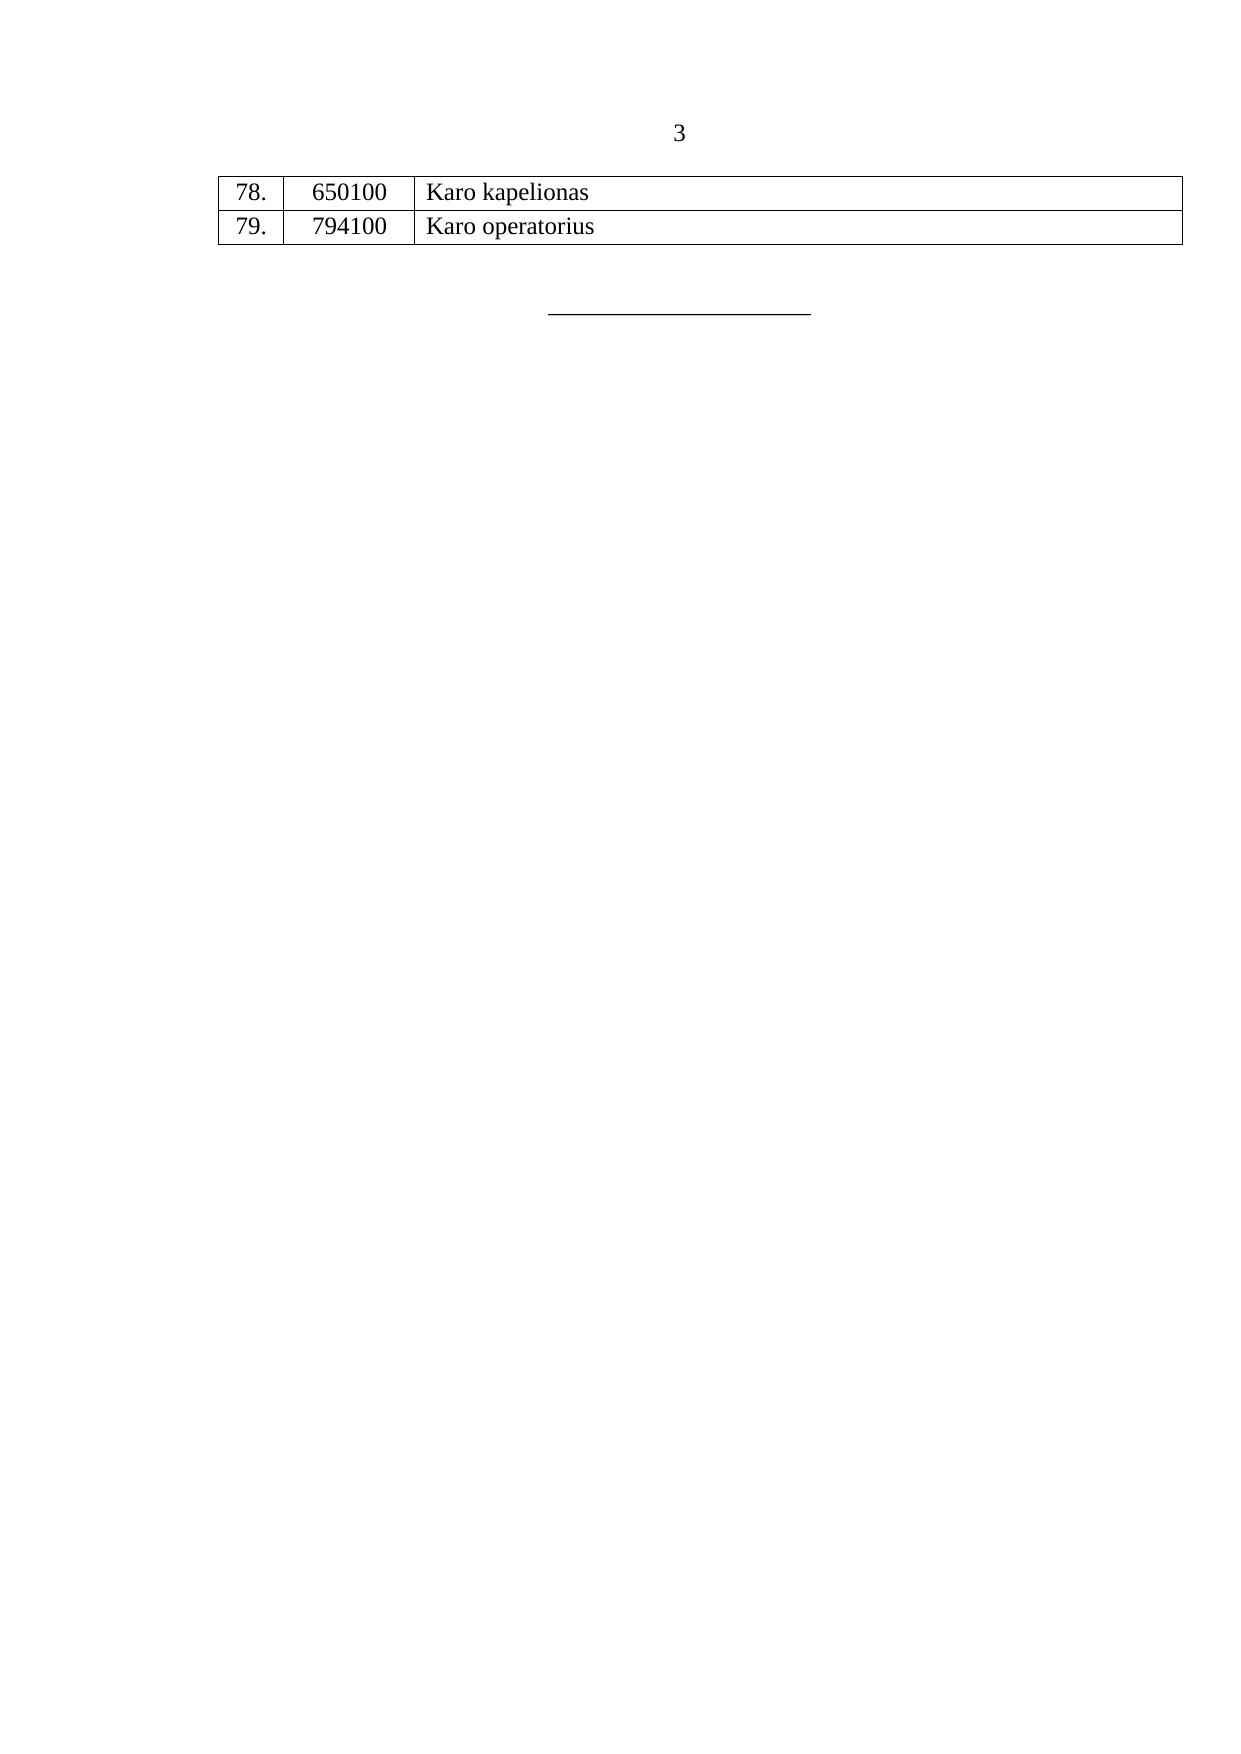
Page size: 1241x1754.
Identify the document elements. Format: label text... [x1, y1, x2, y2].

table_cell Karo kapelionas [415, 177, 1182, 210]
table_cell 78. [219, 177, 283, 210]
text _____________________ [162, 289, 1196, 318]
table_cell Karo operatorius [415, 211, 1182, 244]
table_cell [218, 245, 1182, 289]
table_cell 79. [219, 211, 283, 244]
table_cell 794100 [284, 211, 414, 244]
table_cell 650100 [284, 177, 414, 210]
